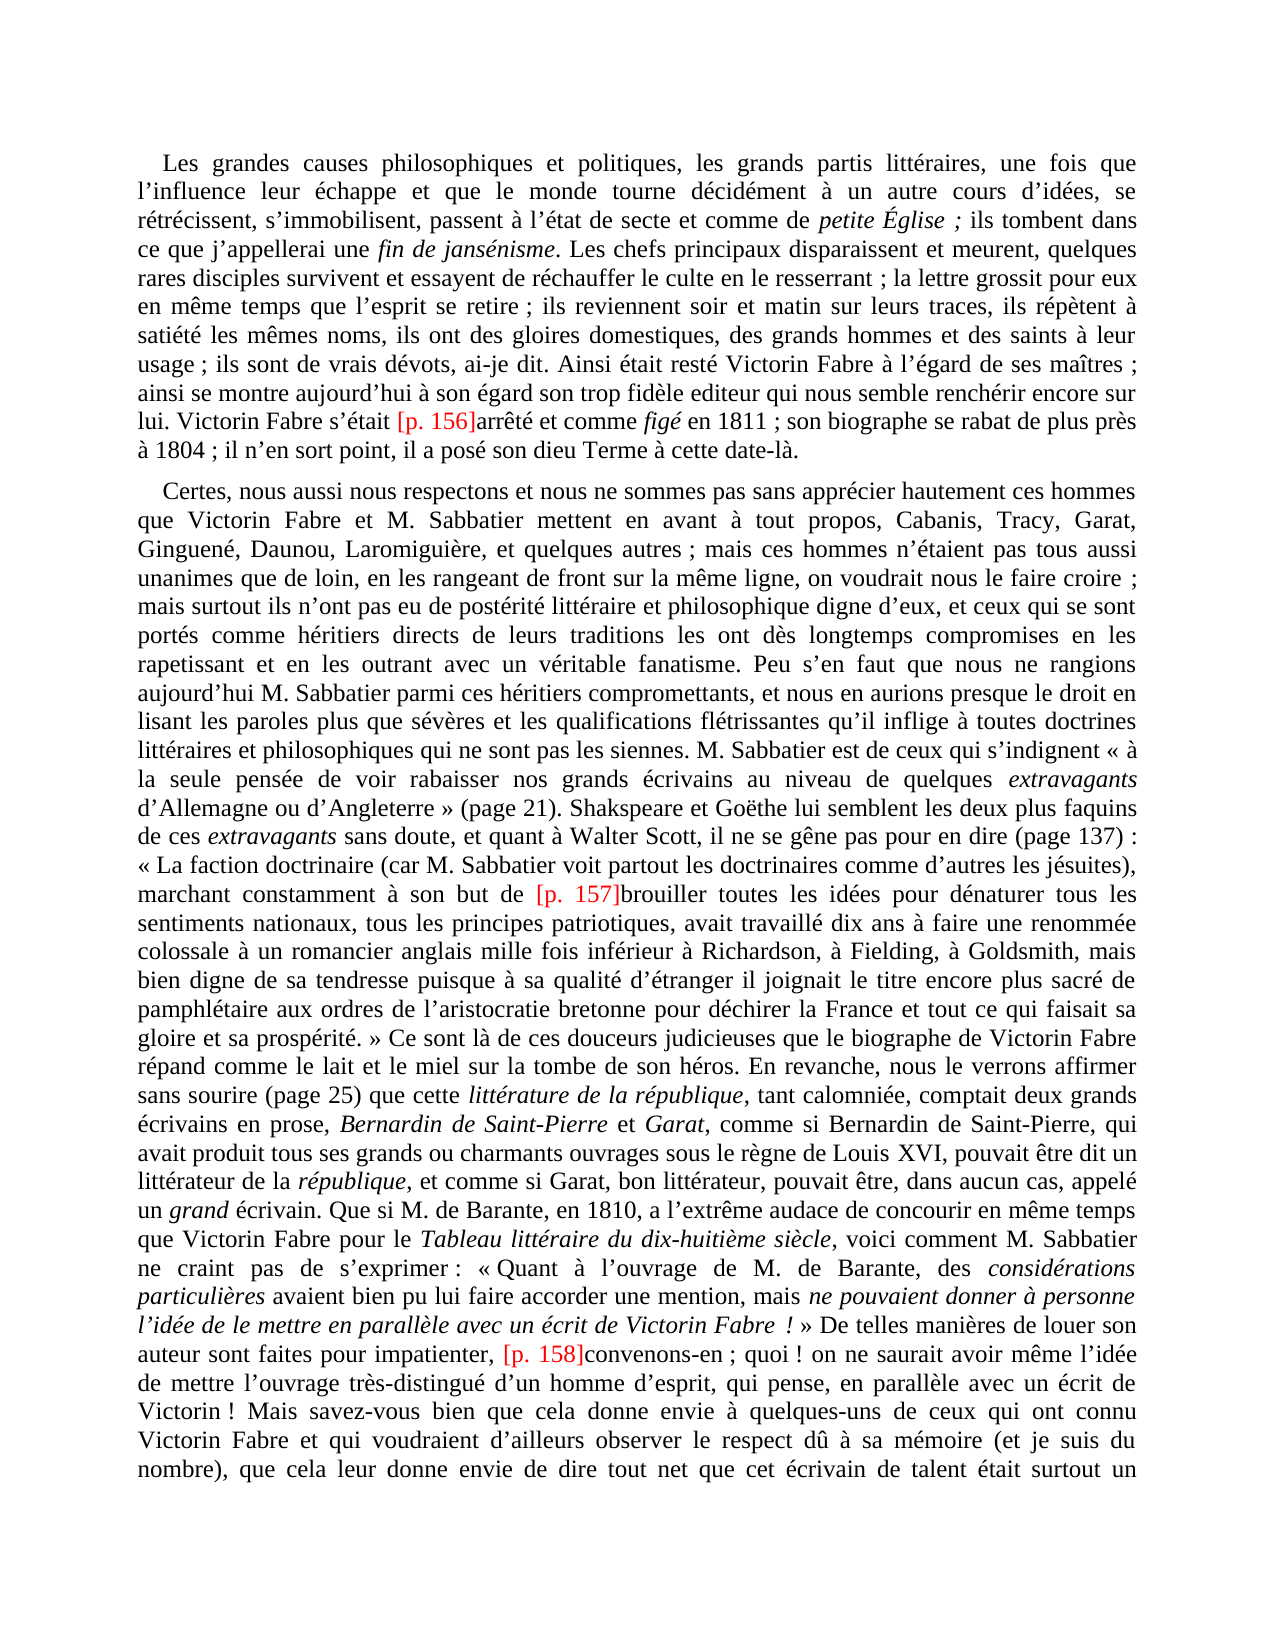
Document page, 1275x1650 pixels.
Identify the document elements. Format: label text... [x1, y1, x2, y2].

text Les grandes causes philosophiques et politiques, les grands partis littéraires, une fois que l’influence leur échappe et que le monde tourne décidément à un autre cours d’idées, se rétrécissent, s’immobilisent, passent à l’état de secte et comme de petite Église ; ils tombent dans ce que j’appellerai une fin de jansénisme. Les chefs principaux disparaissent et meurent, quelques rares disciples survivent et essayent de réchauffer le culte en le resserrant ; la lettre grossit pour eux en même temps que l’esprit se retire ; ils reviennent soir et matin sur leurs traces, ils répètent à satiété les mêmes noms, ils ont des gloires domestiques, des grands hommes et des saints à leur usage ; ils sont de vrais dévots, ai-je dit. Ainsi était resté Victorin Fabre à l’égard de ses maîtres ; ainsi se montre aujourd’hui à son égard son trop fidèle editeur qui nous semble renchérir encore sur lui. Victorin Fabre s’était [p. 156]arrêté et comme figé en 1811 ; son biographe se rabat de plus près à 1804 ; il n’en sort point, il a posé son dieu Terme à cette date-là. [137, 148, 1137, 464]
text Certes, nous aussi nous respectons et nous ne sommes pas sans apprécier hautement ces hommes que Victorin Fabre et M. Sabbatier mettent en avant à tout propos, Cabanis, Tracy, Garat, Ginguené, Daunou, Laromiguière, et quelques autres ; mais ces hommes n’étaient pas tous aussi unanimes que de loin, en les rangeant de front sur la même ligne, on voudrait nous le faire croire ; mais surtout ils n’ont pas eu de postérité littéraire et philosophique digne d’eux, et ceux qui se sont portés comme héritiers directs de leurs traditions les ont dès longtemps compromises en les rapetissant et en les outrant avec un véritable fanatisme. Peu s’en faut que nous ne rangions aujourd’hui M. Sabbatier parmi ces héritiers compromettants, et nous en aurions presque le droit en lisant les paroles plus que sévères et les qualifications flétrissantes qu’il inflige à toutes doctrines littéraires et philosophiques qui ne sont pas les siennes. M. Sabbatier est de ceux qui s’indignent « à la seule pensée de voir rabaisser nos grands écrivains au niveau de quelques extravagants d’Allemagne ou d’Angleterre » (page 21). Shakspeare et Goëthe lui semblent les deux plus faquins de ces extravagants sans doute, et quant à Walter Scott, il ne se gêne pas pour en dire (page 137) : « La faction doctrinaire (car M. Sabbatier voit partout les doctrinaires comme d’autres les jésuites), marchant constamment à son but de [p. 157]brouiller toutes les idées pour dénaturer tous les sentiments nationaux, tous les principes patriotiques, avait travaillé dix ans à faire une renommée colossale à un romancier anglais mille fois inférieur à Richardson, à Fielding, à Goldsmith, mais bien digne de sa tendresse puisque à sa qualité d’étranger il joignait le titre encore plus sacré de pamphlétaire aux ordres de l’aristocratie bretonne pour déchirer la France et tout ce qui faisait sa gloire et sa prospérité. » Ce sont là de ces douceurs judicieuses que le biographe de Victorin Fabre répand comme le lait et le miel sur la tombe de son héros. En revanche, nous le verrons affirmer sans sourire (page 25) que cette littérature de la république, tant calomniée, comptait deux grands écrivains en prose, Bernardin de Saint-Pierre et Garat, comme si Bernardin de Saint-Pierre, qui avait produit tous ses grands ou charmants ouvrages sous le règne de Louis XVI, pouvait être dit un littérateur de la république, et comme si Garat, bon littérateur, pouvait être, dans aucun cas, appelé un grand écrivain. Que si M. de Barante, en 1810, a l’extrême audace de concourir en même temps que Victorin Fabre pour le Tableau littéraire du dix-huitième siècle, voici comment M. Sabbatier ne craint pas de s’exprimer : « Quant à l’ouvrage de M. de Barante, des considérations particulières avaient bien pu lui faire accorder une mention, mais ne pouvaient donner à personne l’idée de le mettre en parallèle avec un écrit de Victorin Fabre ! » De telles manières de louer son auteur sont faites pour impatienter, [p. 158]convenons-en ; quoi ! on ne saurait avoir même l’idée de mettre l’ouvrage très-distingué d’un homme d’esprit, qui pense, en parallèle avec un écrit de Victorin ! Mais savez-vous bien que cela donne envie à quelques-uns de ceux qui ont connu Victorin Fabre et qui voudraient d’ailleurs observer le respect dû à sa mémoire (et je suis du nombre), que cela leur donne envie de dire tout net que cet écrivain de talent était surtout un [137, 476, 1137, 1483]
